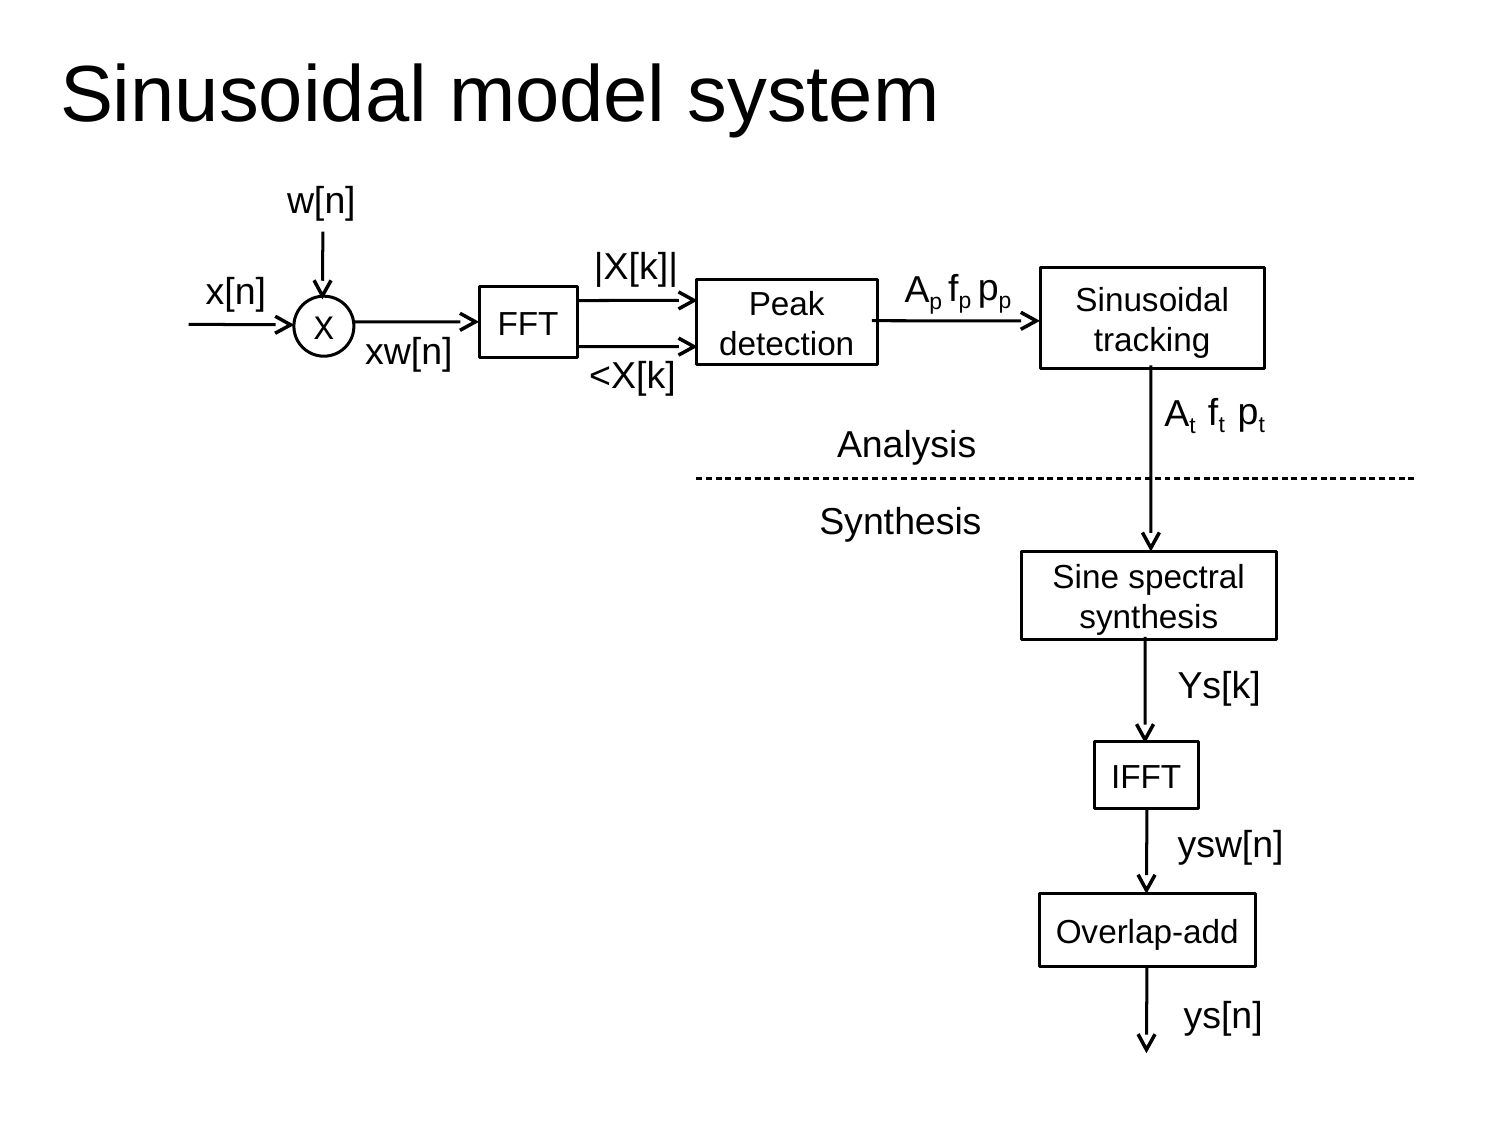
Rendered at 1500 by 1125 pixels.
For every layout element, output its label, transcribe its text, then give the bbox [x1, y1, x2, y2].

text_box ysw[n] [1162, 816, 1299, 874]
text_box At [1149, 384, 1193, 446]
title Sinusoidal model system [60, 0, 1410, 188]
text_box Overlap-add [1039, 893, 1256, 967]
text_box X [293, 296, 354, 357]
text_box FFT [479, 286, 578, 358]
text_box xw[n] [350, 323, 468, 381]
text_box Analysis [822, 416, 992, 474]
text_box Peak detection [696, 279, 878, 365]
text_box Synthesis [804, 493, 997, 550]
text_box |X[k]| [579, 238, 693, 295]
text_box <X[k] [574, 346, 691, 404]
text_box x[n] [190, 262, 281, 320]
text_box fp [933, 260, 987, 322]
text_box pt [1223, 383, 1280, 445]
text_box Ys[k] [1162, 657, 1276, 715]
text_box Sine spectral synthesis [1021, 551, 1277, 640]
text_box pp [963, 259, 1027, 321]
text_box w[n] [272, 172, 371, 230]
text_box IFFT [1094, 741, 1199, 809]
text_box ys[n] [1168, 987, 1278, 1045]
text_box Sinusoidal tracking [1040, 267, 1265, 369]
text_box ft [1193, 384, 1240, 446]
text_box Ap [889, 260, 933, 322]
